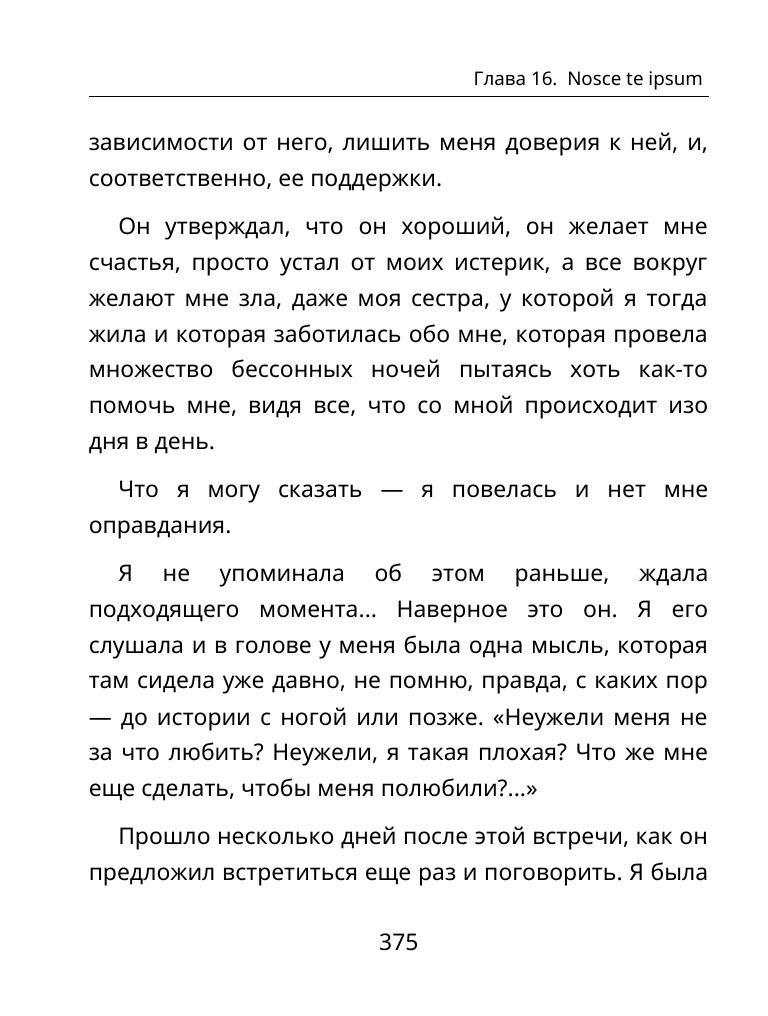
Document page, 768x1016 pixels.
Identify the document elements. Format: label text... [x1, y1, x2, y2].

text Прошло несколько дней после этой встречи, как он предложил встретиться еще раз и поговорить. Я была [88, 820, 709, 887]
text Он утверждал, что он хороший, он желает мне счастья, просто устал от моих истерик, а все вокруг желают мне зла, даже моя сестра, у которой я тогда жила и которая заботилась обо мне, которая провела множество бессонных ночей пытаясь хоть как-то помочь мне, видя все, что со мной происходит изо дня в день. [88, 210, 709, 457]
text Что я могу сказать — я повелась и нет мне оправдания. [88, 473, 709, 540]
text Я не упоминала об этом раньше, ждала подходящего момента... Наверное это он. Я его слушала и в голове у меня была одна мысль, которая там сидела уже давно, не помню, правда, с каких пор — до истории с ногой или позже. «Неужели меня не за что любить? Неужели, я такая плохая? Что же мне еще сделать, чтобы меня полюбили?...» [88, 557, 709, 803]
text зависимости от него, лишить меня доверия к ней, и, соответственно, ее поддержки. [88, 126, 709, 193]
